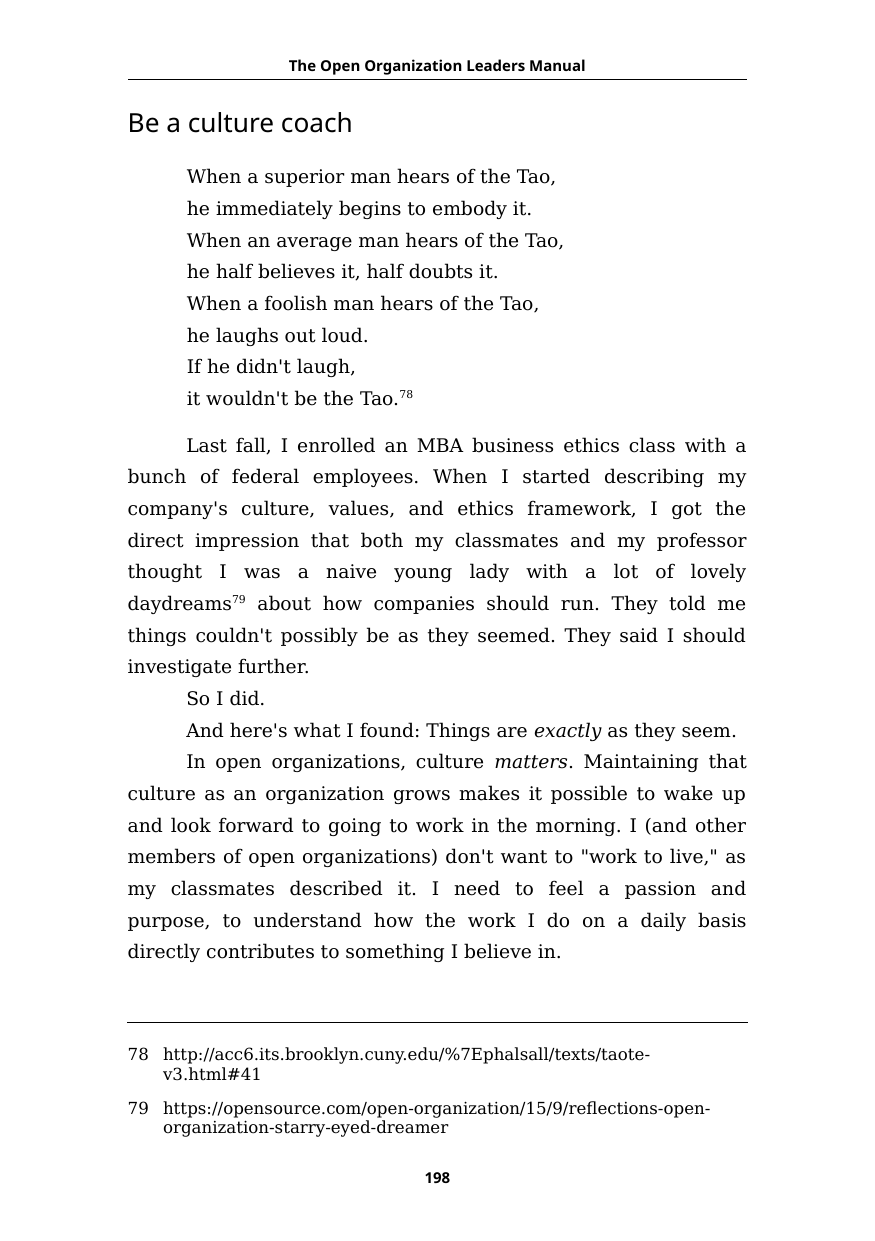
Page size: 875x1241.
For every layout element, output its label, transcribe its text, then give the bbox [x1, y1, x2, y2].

text When a superior man hears of the Tao, he immediately begins to embody it. When an average man hears of the Tao, he half believes it, half doubts it. When a foolish man hears of the Tao, he laughs out loud. If he didn't laugh, it wouldn't be the Tao. [187, 167, 688, 410]
text In open organizations, culture matters. Maintaining that culture as an organization grows makes it possible to wake up and look forward to going to work in the morning. I (and other members of open organizations) don't want to "work to live," as my classmates described it. I need to feel a passion and purpose, to understand how the work I do on a daily basis directly contributes to something I believe in. [127, 752, 747, 963]
subtitle Be a culture coach [127, 109, 747, 139]
text So I did. [127, 688, 747, 710]
text And here's what I found: Things are exactly as they seem. [127, 720, 747, 742]
text http://acc6.its.brooklyn.cuny.edu/%7Ephalsall/texts/taote-v3.html#41 [127, 1045, 747, 1084]
text Last fall, I enrolled an MBA business ethics class with a bunch of federal employees. When I started describing my company's culture, values, and ethics framework, I got the direct impression that both my classmates and my professor thought I was a naive young lady with a lot of lovely daydreams about how companies should run. They told me things couldn't possibly be as they seemed. They said I should investigate further. [127, 435, 747, 678]
text https://opensource.com/open-organization/15/9/reflections-open-organization-starry-eyed-dreamer [127, 1099, 747, 1138]
